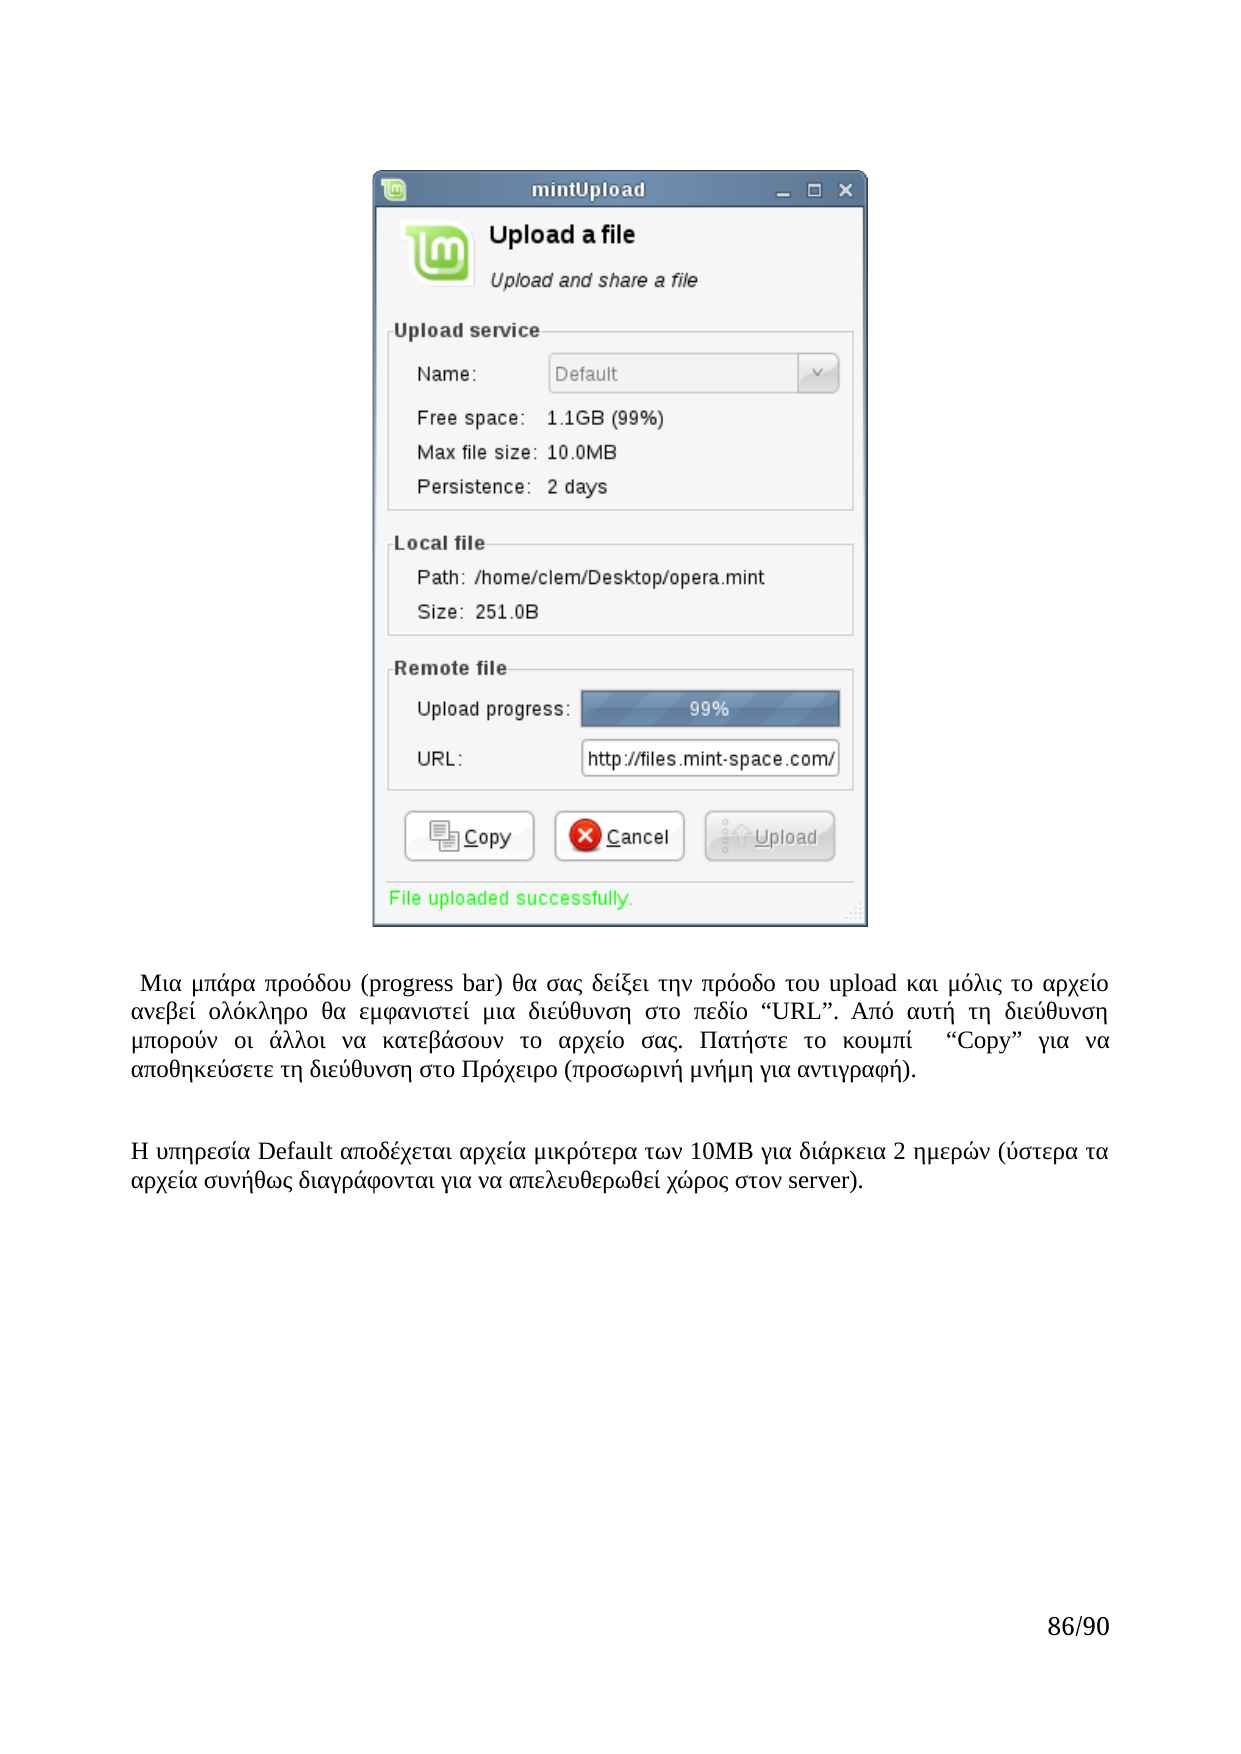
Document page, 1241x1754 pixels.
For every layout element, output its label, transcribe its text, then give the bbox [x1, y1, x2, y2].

text Η υπηρεσία Default αποδέχεται αρχεία μικρότερα των 10MB για διάρκεια 2 ημερών (ύστερα τα αρχεία συνήθως διαγράφονται για να απελευθερωθεί χώρος στον server). [131, 1136, 1110, 1194]
text Μια μπάρα προόδου (progress bar) θα σας δείξει την πρόοδο του upload και μόλις το αρχείο ανεβεί ολόκληρο θα εμφανιστεί μια διεύθυνση στο πεδίο “URL”. Από αυτή τη διεύθυνση μπορούν οι άλλοι να κατεβάσουν το αρχείο σας. Πατήστε το κουμπί “Copy” για να αποθηκεύσετε τη διεύθυνση στο Πρόχειρο (προσωρινή μνήμη για αντιγραφή). [131, 968, 1110, 1083]
picture [372, 170, 868, 927]
